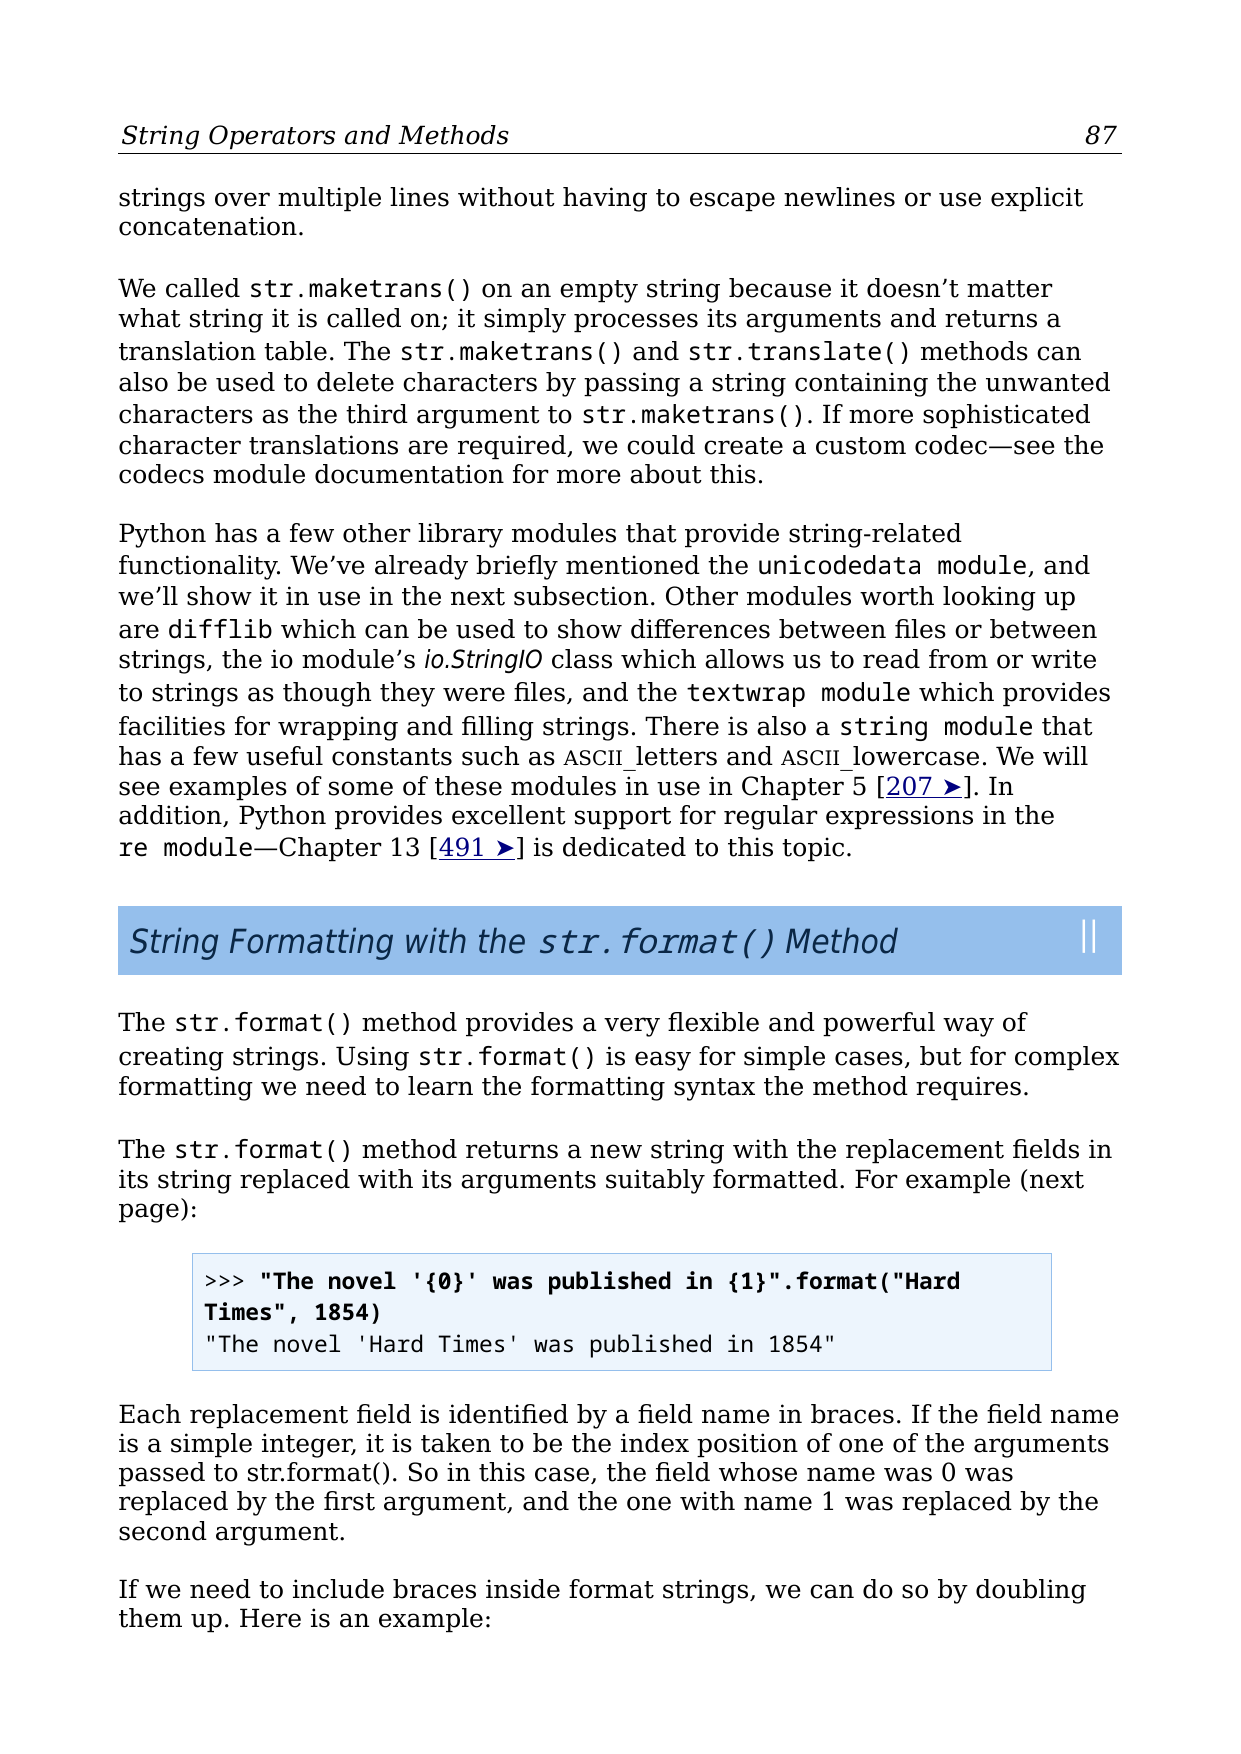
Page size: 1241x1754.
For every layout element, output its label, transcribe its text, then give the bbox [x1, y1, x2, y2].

text || [1063, 915, 1098, 954]
text "The novel 'Hard Times' was published in 1854" [193, 1316, 1051, 1370]
text The str.format() method returns a new string with the replacement fields in its string replaced with its arguments suitably formatted. For example (next page): [118, 1131, 1122, 1224]
text Python has a few other library modules that provide string-related functionality. We’ve already briefly mentioned the unicodedata module, and we’ll show it in use in the next subsection. Other modules worth looking up are difflib which can be used to show differences between files or between strings, the io module’s io.StringIO class which allows us to read from or write to strings as though they were files, and the textwrap module which provides facilities for wrapping and filling strings. There is also a string module that has a few useful constants such as ascii_letters and ascii_lowercase. We will see examples of some of these modules in use in Chapter 5 [207 ➤]. In addition, Python provides excellent support for regular expressions in the re module—Chapter 13 [491 ➤] is dedicated to this topic. [118, 519, 1122, 864]
text strings over multiple lines without having to escape newlines or use explicit concatenation. [118, 183, 1122, 241]
text Each replacement field is identified by a field name in braces. If the field name is a simple integer, it is taken to be the index position of one of the arguments passed to str.format(). So in this case, the field whose name was 0 was replaced by the first argument, and the one with name 1 was replaced by the second argument. [118, 1400, 1122, 1546]
subtitle String Formatting with the str.format() Method [118, 906, 1122, 975]
text If we need to include braces inside format strings, we can do so by doubling them up. Here is an example: [118, 1575, 1122, 1634]
text The str.format() method provides a very flexible and powerful way of creating strings. Using str.format() is easy for simple cases, but for complex formatting we need to learn the formatting syntax the method requires. [118, 1004, 1122, 1102]
text We called str.maketrans() on an empty string because it doesn’t matter what string it is called on; it simply processes its arguments and returns a translation table. The str.maketrans() and str.translate() methods can also be used to delete characters by passing a string containing the unwanted characters as the third argument to str.maketrans(). If more sophisticated character translations are required, we could create a custom codec—see the codecs module documentation for more about this. [118, 271, 1122, 489]
text >>> "The novel '{0}' was published in {1}".format("Hard Times", 1854) [193, 1254, 1051, 1316]
